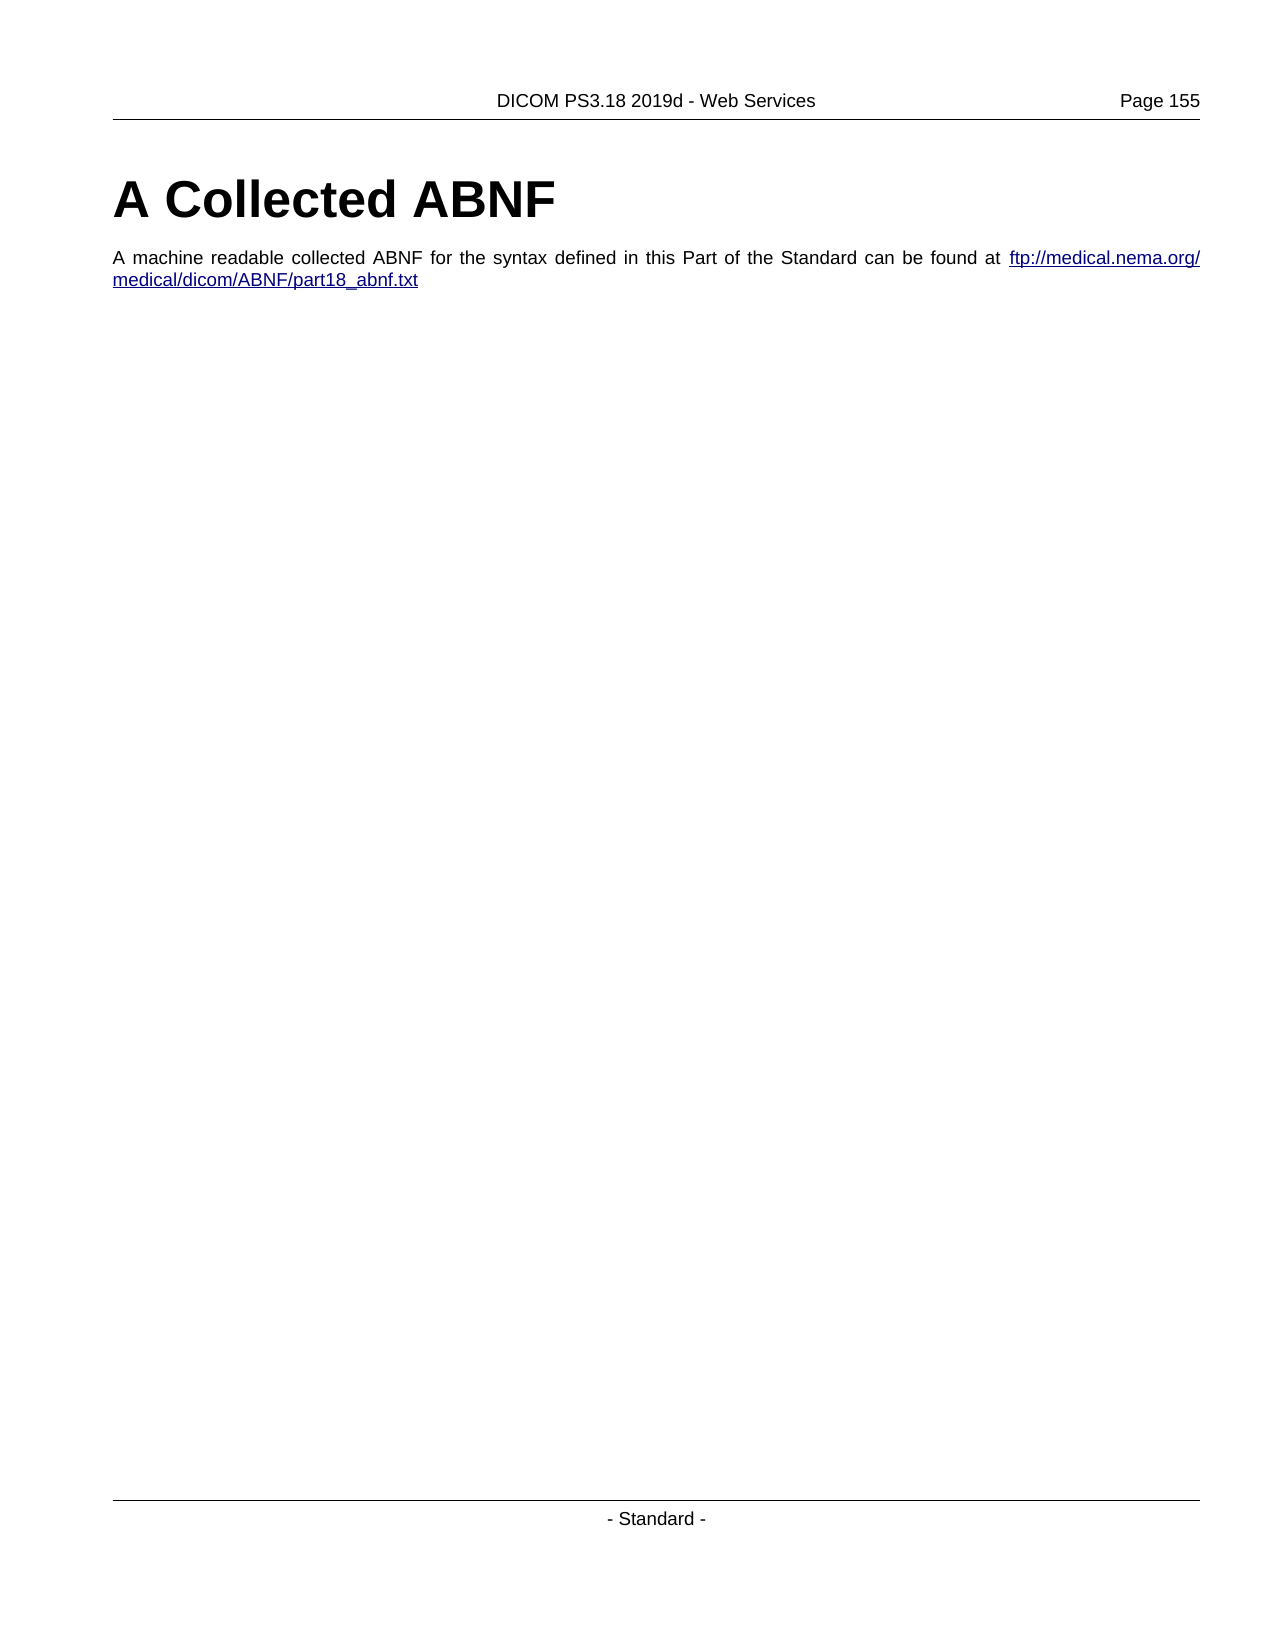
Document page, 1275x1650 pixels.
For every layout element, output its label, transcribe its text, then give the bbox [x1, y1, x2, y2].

text A Collected ABNF [112, 169, 1200, 228]
text A machine readable collected ABNF for the syntax defined in this Part of the Standard can be found at ftp://​medical.nema.org/​medical/​dicom/​ABNF/​part18_abnf.txt [112, 247, 1200, 290]
